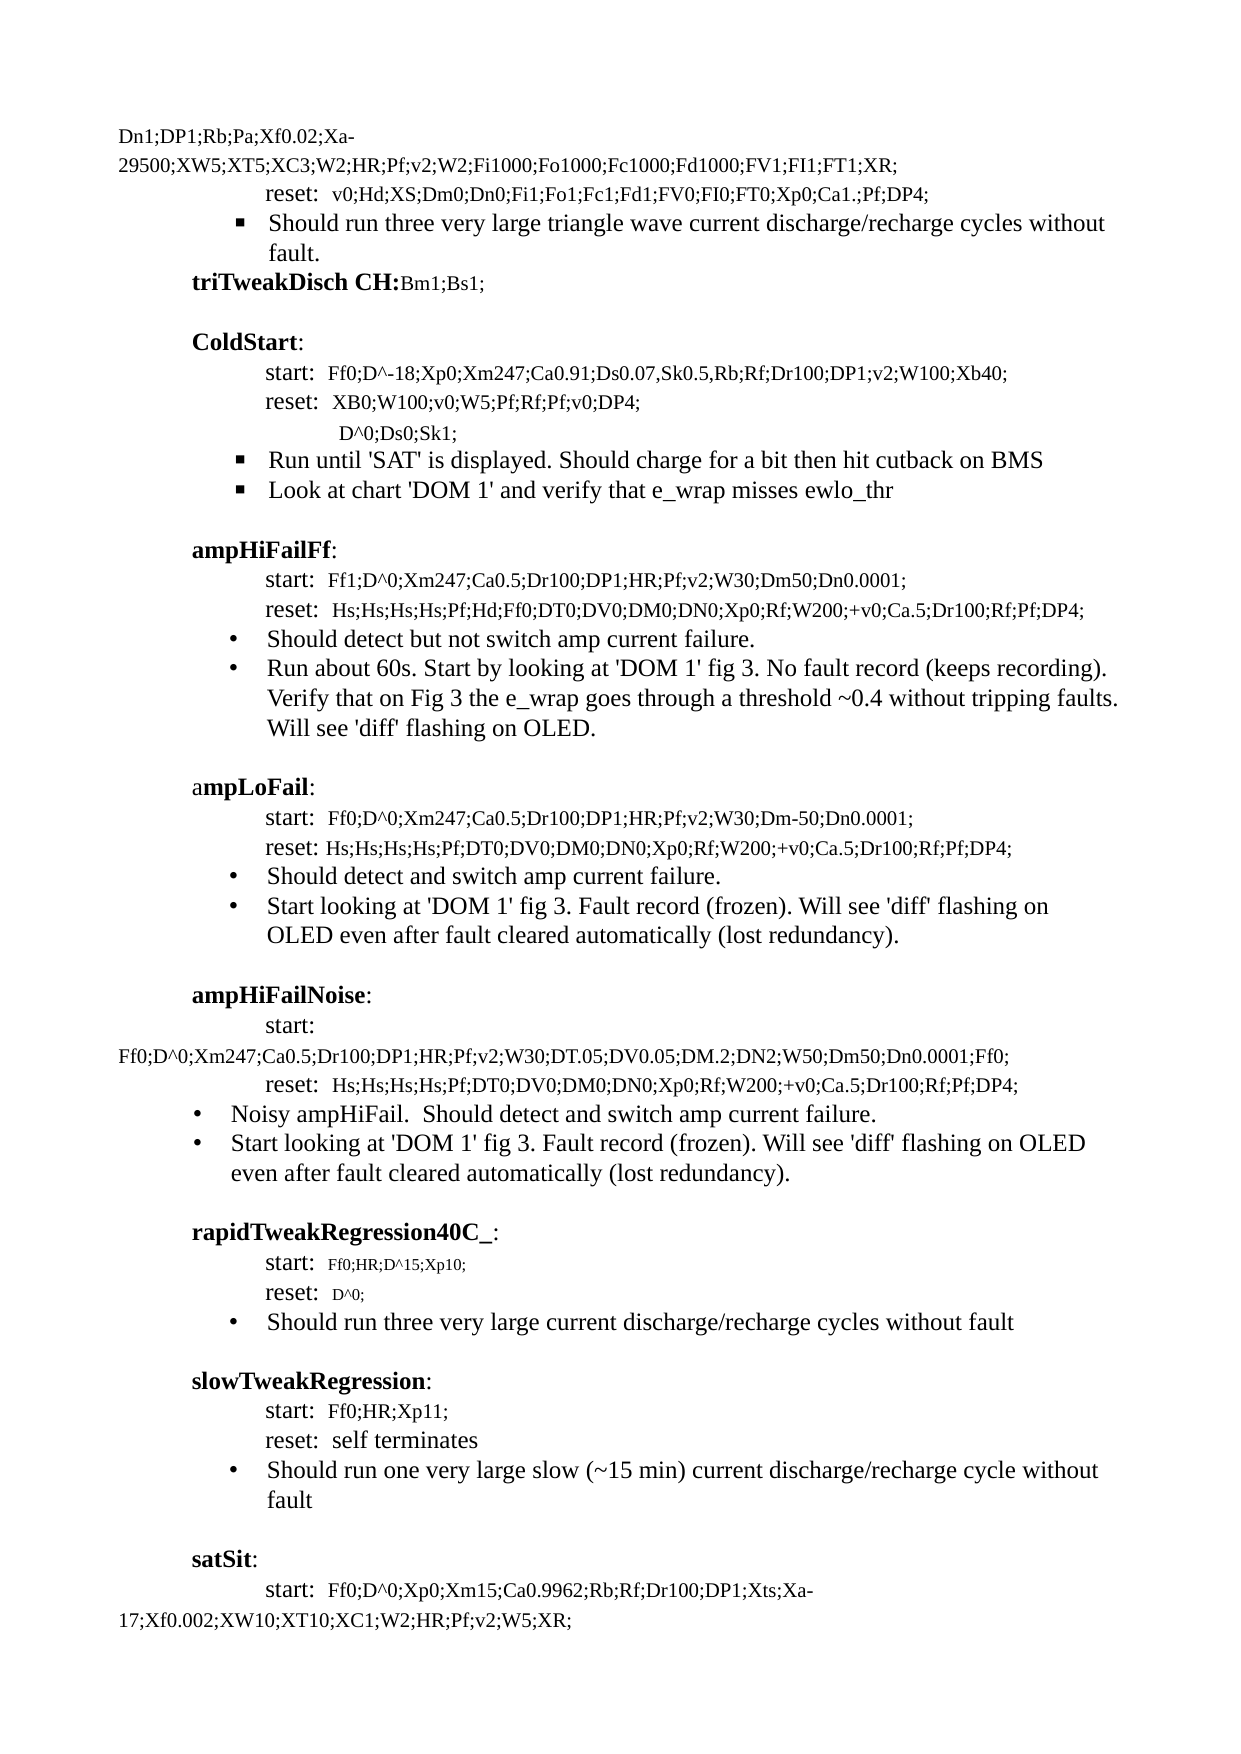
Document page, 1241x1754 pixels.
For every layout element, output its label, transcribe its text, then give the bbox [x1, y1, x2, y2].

list Should run three very large current discharge/recharge cycles without fault [229, 1306, 1122, 1335]
text triTweakDisch CH:Bm1;Bs1; [118, 267, 1122, 296]
text D^0;Ds0;Sk1; [118, 415, 1122, 445]
text start: Ff0;HR;Xp11; [118, 1395, 1122, 1424]
text start: Ff0;D^0;Xm247;Ca0.5;Dr100;DP1;HR;Pf;v2;W30;DT.05;DV0.05;DM.2;DN2;W50;Dm50;Dn0.0001;Ff0; [118, 1009, 1122, 1068]
list Should detect but not switch amp current failure. [229, 623, 1122, 652]
list Look at chart 'DOM 1' and verify that e_wrap misses ewlo_thr [231, 474, 1122, 504]
list Should run three very large triangle wave current discharge/recharge cycles without fault. [231, 207, 1122, 267]
text reset: XB0;W100;v0;W5;Pf;Rf;Pf;v0;DP4; [118, 385, 1122, 415]
text Dn1;DP1;Rb;Pa;Xf0.02;Xa-29500;XW5;XT5;XC3;W2;HR;Pf;v2;W2;Fi1000;Fo1000;Fc1000;Fd1000;FV1;FI1;FT1;XR; [118, 118, 1122, 177]
text start: Ff0;HR;D^15;Xp10; [118, 1246, 1122, 1276]
text reset: Hs;Hs;Hs;Hs;Pf;Hd;Ff0;DT0;DV0;DM0;DN0;Xp0;Rf;W200;+v0;Ca.5;Dr100;Rf;Pf;DP4; [118, 593, 1122, 623]
text reset: Hs;Hs;Hs;Hs;Pf;DT0;DV0;DM0;DN0;Xp0;Rf;W200;+v0;Ca.5;Dr100;Rf;Pf;DP4; [118, 1068, 1122, 1098]
list Start looking at 'DOM 1' fig 3. Fault record (frozen). Will see 'diff' flashing on OLED even after fault cleared automatically (lost redundancy). [229, 890, 1122, 949]
list Should detect and switch amp current failure. [229, 860, 1122, 890]
text ampHiFailFf: [118, 534, 1122, 563]
text reset: self terminates [118, 1424, 1122, 1454]
text reset: D^0; [118, 1276, 1122, 1306]
text satSit: [118, 1543, 1122, 1573]
text start: Ff0;D^0;Xp0;Xm15;Ca0.9962;Rb;Rf;Dr100;DP1;Xts;Xa-17;Xf0.002;XW10;XT10;XC1;W2;HR;Pf;v2;W5;XR; [118, 1573, 1122, 1632]
text start: Ff1;D^0;Xm247;Ca0.5;Dr100;DP1;HR;Pf;v2;W30;Dm50;Dn0.0001; [118, 563, 1122, 593]
text ampHiFailNoise: [118, 979, 1122, 1009]
list Run about 60s. Start by looking at 'DOM 1' fig 3. No fault record (keeps recording). Verify that on Fig 3 the e_wrap goes through a threshold ~0.4 without tripping faults. Will see 'diff' flashing on OLED. [229, 652, 1122, 742]
text start: Ff0;D^0;Xm247;Ca0.5;Dr100;DP1;HR;Pf;v2;W30;Dm-50;Dn0.0001; [118, 801, 1122, 831]
list Should run one very large slow (~15 min) current discharge/recharge cycle without fault [229, 1454, 1122, 1513]
text ColdStart: [118, 326, 1122, 356]
text rapidTweakRegression40C_: [118, 1217, 1122, 1246]
text ampLoFail: [118, 771, 1122, 801]
text slowTweakRegression: [118, 1365, 1122, 1395]
list Start looking at 'DOM 1' fig 3. Fault record (frozen). Will see 'diff' flashing on OLED even after fault cleared automatically (lost redundancy). [193, 1127, 1122, 1187]
list Noisy ampHiFail. Should detect and switch amp current failure. [193, 1098, 1122, 1127]
text start: Ff0;D^-18;Xp0;Xm247;Ca0.91;Ds0.07,Sk0.5,Rb;Rf;Dr100;DP1;v2;W100;Xb40; [118, 356, 1122, 385]
text reset: v0;Hd;XS;Dm0;Dn0;Fi1;Fo1;Fc1;Fd1;FV0;FI0;FT0;Xp0;Ca1.;Pf;DP4; [118, 177, 1122, 207]
list Run until 'SAT' is displayed. Should charge for a bit then hit cutback on BMS [231, 445, 1122, 474]
text reset: Hs;Hs;Hs;Hs;Pf;DT0;DV0;DM0;DN0;Xp0;Rf;W200;+v0;Ca.5;Dr100;Rf;Pf;DP4; [118, 831, 1122, 860]
